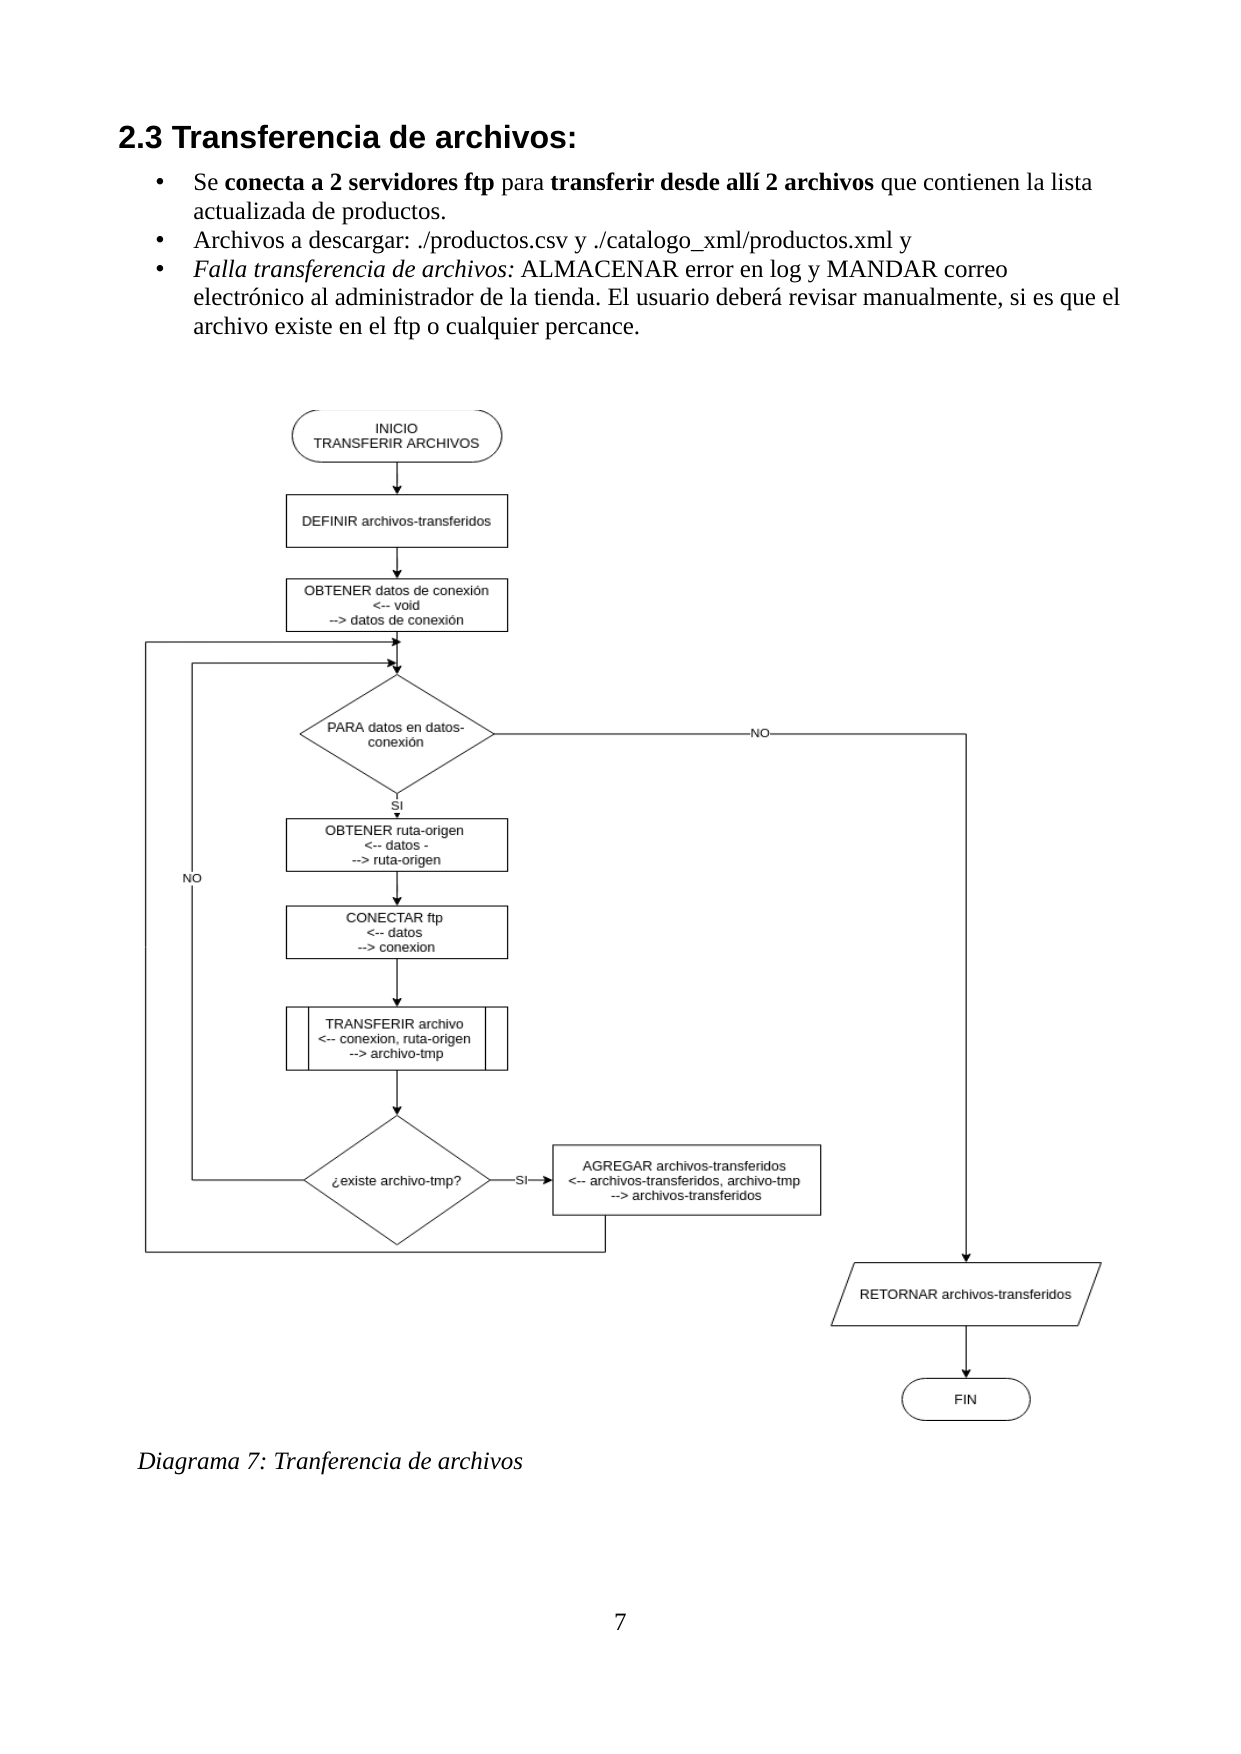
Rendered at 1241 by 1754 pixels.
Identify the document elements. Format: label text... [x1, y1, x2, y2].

subtitle 2.3 Transferencia de archivos: [118, 118, 1122, 155]
list Archivos a descargar: ./productos.csv y ./catalogo_xml/productos.xml y [156, 225, 1122, 254]
list Falla transferencia de archivos: ALMACENAR error en log y MANDAR correo electrónico al administrador de la tienda. El usuario deberá revisar manualmente, si es que el archivo existe en el ftp o cualquier percance. [156, 254, 1122, 340]
text Diagrama 7: Tranferencia de archivos [137, 1446, 1103, 1474]
list Se conecta a 2 servidores ftp para transferir desde allí 2 archivos que contienen la lista actualizada de productos. [156, 167, 1122, 225]
picture [137, 410, 1103, 1421]
